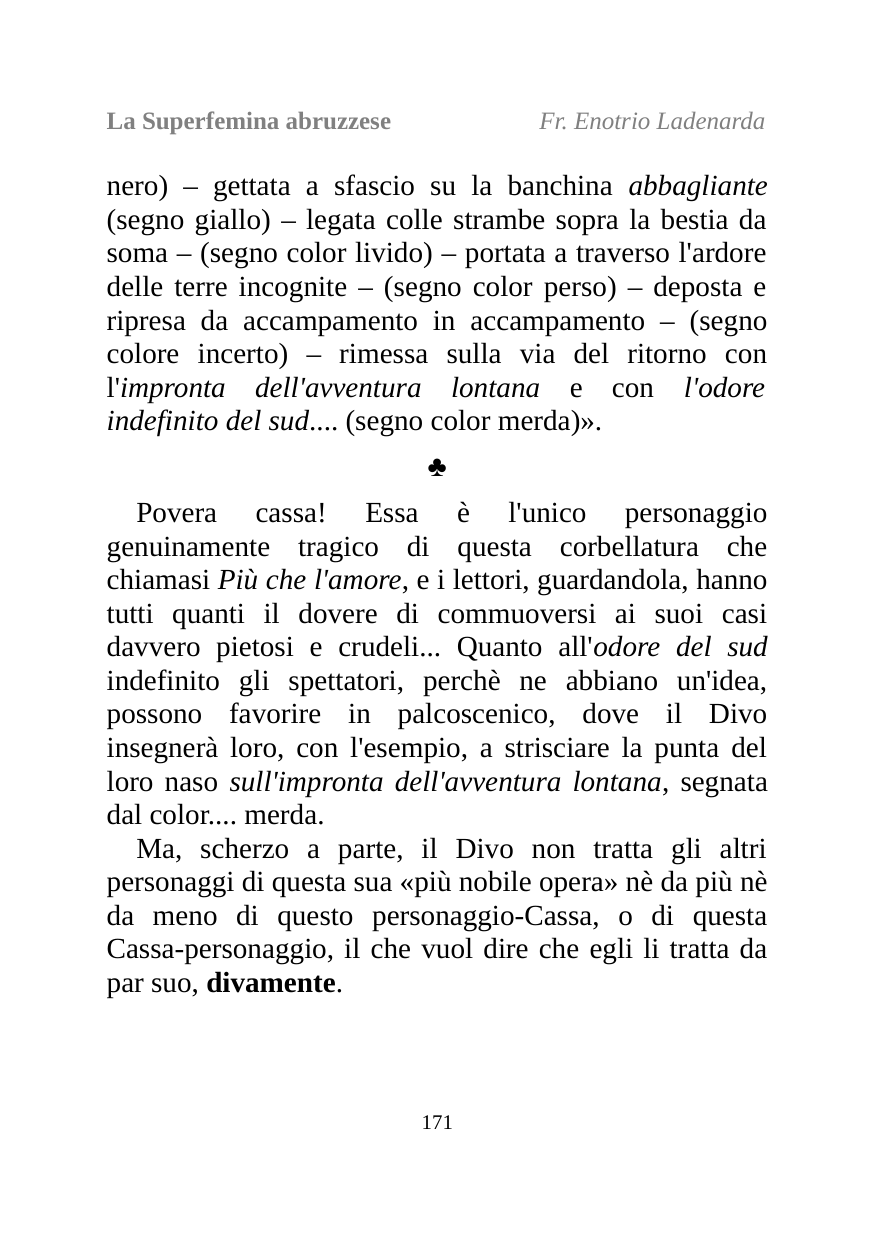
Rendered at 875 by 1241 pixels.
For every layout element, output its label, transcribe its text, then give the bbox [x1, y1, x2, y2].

text ♣ [106, 449, 768, 483]
text nero) – gettata a sfascio su la banchina abbagliante (segno giallo) – legata colle strambe sopra la bestia da soma – (segno color livido) – portata a traverso l'ardore delle terre incognite – (segno color perso) – deposta e ripresa da accampamento in accampamento – (segno colore incerto) – rimessa sulla via del ritorno con l'impronta dell'avventura lontana e con l'odore indefinito del sud.... (segno color merda)». [106, 168, 768, 437]
text Ma, scherzo a parte, il Divo non tratta gli altri personaggi di questa sua «più nobile opera» nè da più nè da meno di questo personaggio-Cassa, o di questa Cassa-personaggio, il che vuol dire che egli li tratta da par suo, divamente. [106, 831, 768, 998]
text Povera cassa! Essa è l'unico personaggio genuinamente tragico di questa corbellatura che chiamasi Più che l'amore, e i lettori, guardandola, hanno tutti quanti il dovere di commuoversi ai suoi casi davvero pietosi e crudeli... Quanto all'odore del sud indefinito gli spettatori, perchè ne abbiano un'idea, possono favorire in palcoscenico, dove il Divo insegnerà loro, con l'esempio, a strisciare la punta del loro naso sull'impronta dell'avventura lontana, segnata dal color.... merda. [106, 495, 768, 831]
